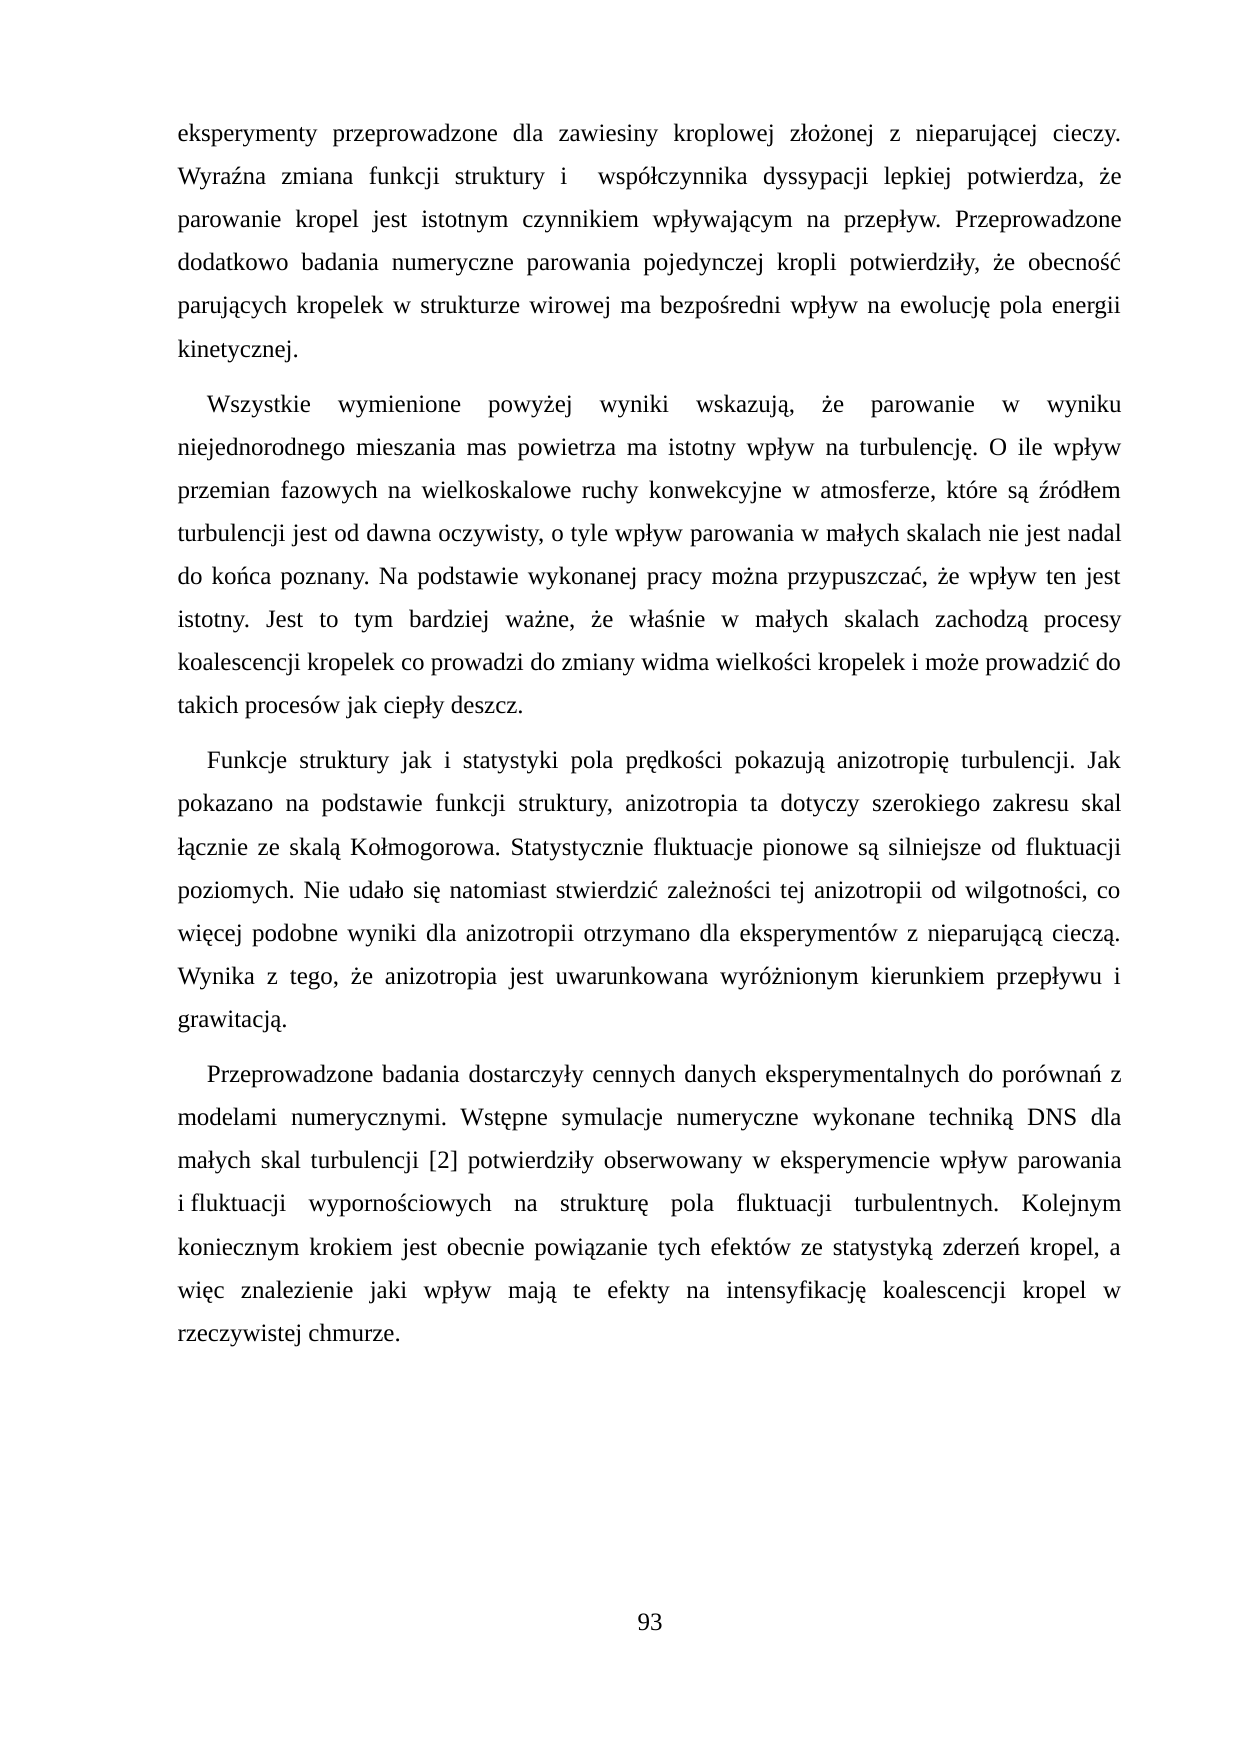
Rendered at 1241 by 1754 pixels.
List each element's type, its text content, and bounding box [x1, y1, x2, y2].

text Wszystkie wymienione powyżej wyniki wskazują, że parowanie w wyniku niejednorodnego mieszania mas powietrza ma istotny wpływ na turbulencję. O ile wpływ przemian fazowych na wielkoskalowe ruchy konwekcyjne w atmosferze, które są źródłem turbulencji jest od dawna oczywisty, o tyle wpływ parowania w małych skalach nie jest nadal do końca poznany. Na podstawie wykonanej pracy można przypuszczać, że wpływ ten jest istotny. Jest to tym bardziej ważne, że właśnie w małych skalach zachodzą procesy koalescencji kropelek co prowadzi do zmiany widma wielkości kropelek i może prowadzić do takich procesów jak ciepły deszcz. [177, 389, 1122, 719]
text eksperymenty przeprowadzone dla zawiesiny kroplowej złożonej z nieparującej cieczy. Wyraźna zmiana funkcji struktury i współczynnika dyssypacji lepkiej potwierdza, że parowanie kropel jest istotnym czynnikiem wpływającym na przepływ. Przeprowadzone dodatkowo badania numeryczne parowania pojedynczej kropli potwierdziły, że obecność parujących kropelek w strukturze wirowej ma bezpośredni wpływ na ewolucję pola energii kinetycznej. [177, 118, 1122, 362]
text Przeprowadzone badania dostarczyły cennych danych eksperymentalnych do porównań z modelami numerycznymi. Wstępne symulacje numeryczne wykonane techniką DNS dla małych skal turbulencji [2] potwierdziły obserwowany w eksperymencie wpływ parowania i fluktuacji wypornościowych na strukturę pola fluktuacji turbulentnych. Kolejnym koniecznym krokiem jest obecnie powiązanie tych efektów ze statystyką zderzeń kropel, a więc znalezienie jaki wpływ mają te efekty na intensyfikację koalescencji kropel w rzeczywistej chmurze. [177, 1059, 1122, 1347]
text Funkcje struktury jak i statystyki pola prędkości pokazują anizotropię turbulencji. Jak pokazano na podstawie funkcji struktury, anizotropia ta dotyczy szerokiego zakresu skal łącznie ze skalą Kołmogorowa. Statystycznie fluktuacje pionowe są silniejsze od fluktuacji poziomych. Nie udało się natomiast stwierdzić zależności tej anizotropii od wilgotności, co więcej podobne wyniki dla anizotropii otrzymano dla eksperymentów z nieparującą cieczą. Wynika z tego, że anizotropia jest uwarunkowana wyróżnionym kierunkiem przepływu i grawitacją. [177, 745, 1122, 1033]
